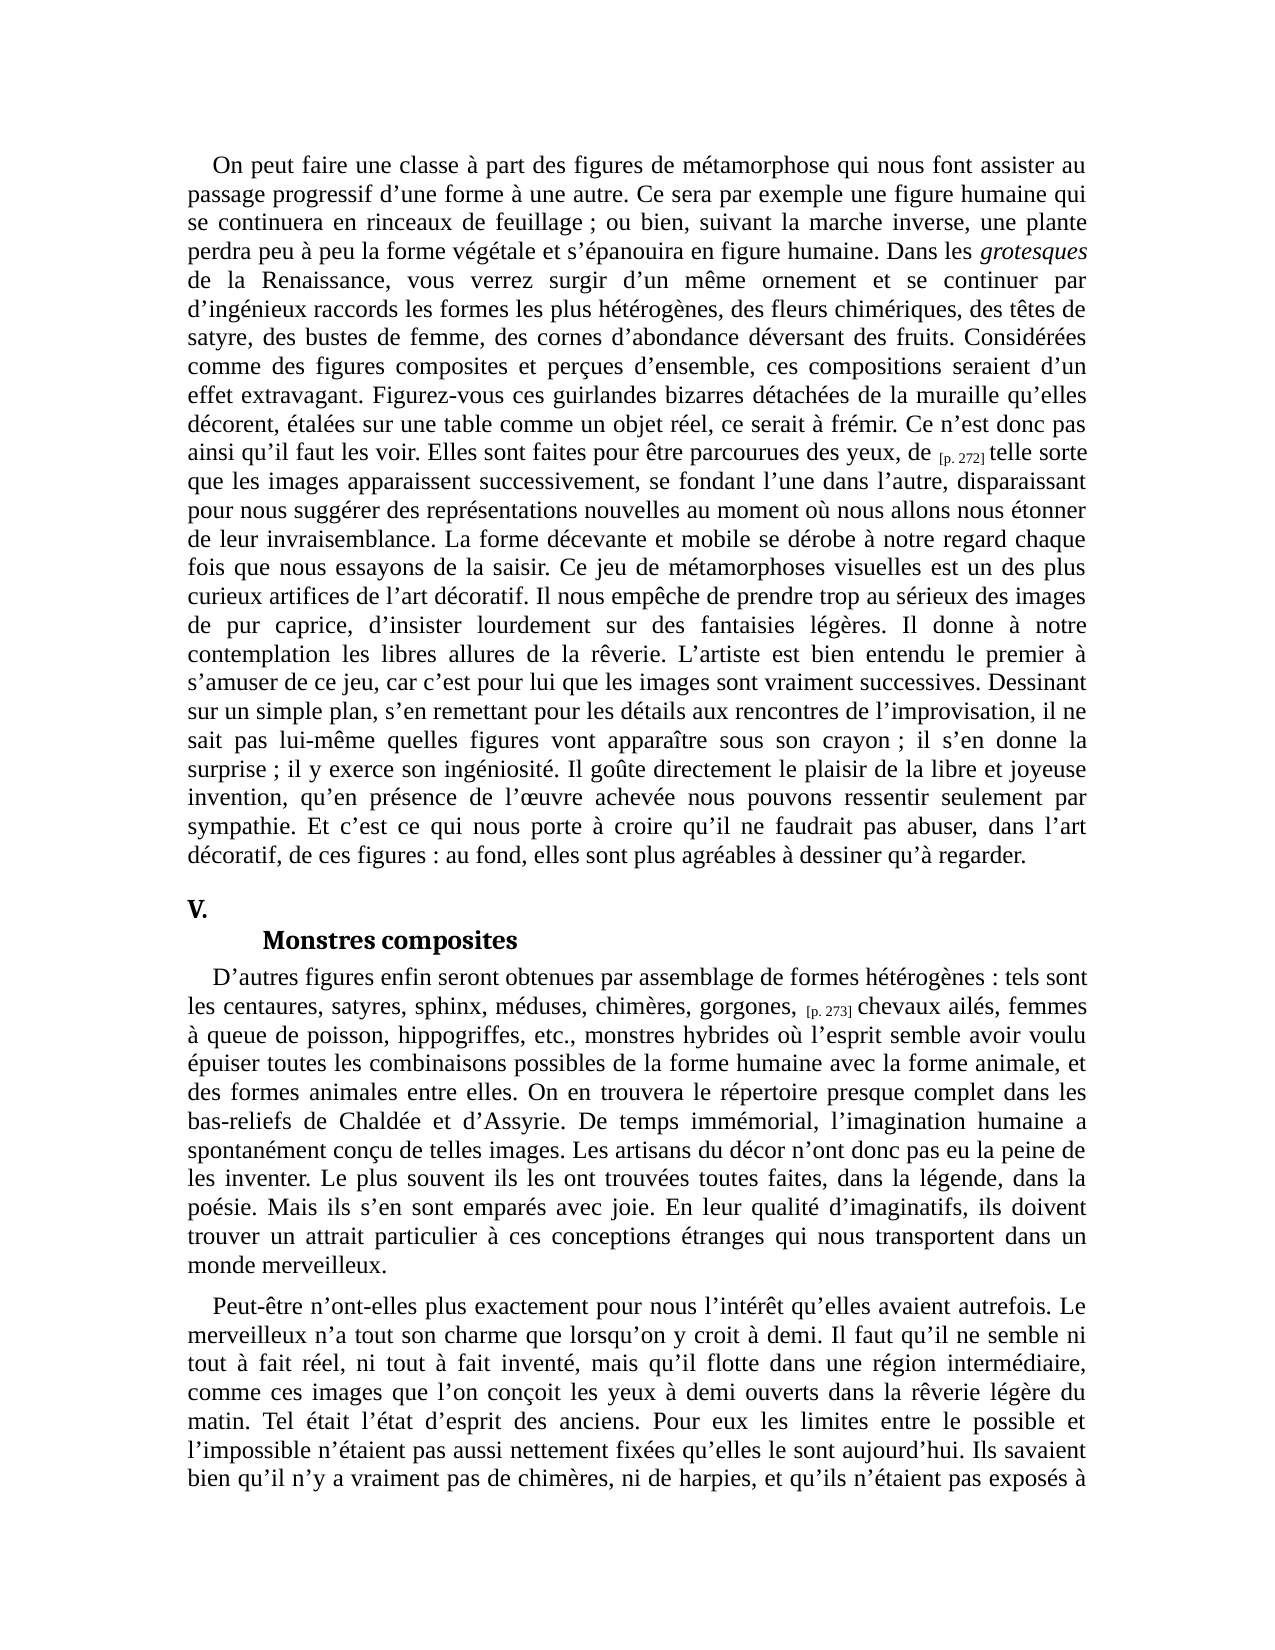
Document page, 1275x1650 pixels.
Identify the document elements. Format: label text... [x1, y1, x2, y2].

text Peut-être n’ont-elles plus exactement pour nous l’intérêt qu’elles avaient autrefois. Le merveilleux n’a tout son charme que lorsqu’on y croit à demi. Il faut qu’il ne semble ni tout à fait réel, ni tout à fait inventé, mais qu’il flotte dans une région intermédiaire, comme ces images que l’on conçoit les yeux à demi ouverts dans la rêverie légère du matin. Tel était l’état d’esprit des anciens. Pour eux les limites entre le possible et l’impossible n’étaient pas aussi nettement fixées qu’elles le sont aujourd’hui. Ils savaient bien qu’il n’y a vraiment pas de chimères, ni de harpies, et qu’ils n’étaient pas exposés à [187, 1291, 1087, 1492]
text On peut faire une classe à part des figures de métamorphose qui nous font assister au passage progressif d’une forme à une autre. Ce sera par exemple une figure humaine qui se continuera en rinceaux de feuillage ; ou bien, suivant la marche inverse, une plante perdra peu à peu la forme végétale et s’épanouira en figure humaine. Dans les grotesques de la Renaissance, vous verrez surgir d’un même ornement et se continuer par d’ingénieux raccords les formes les plus hétérogènes, des fleurs chimériques, des têtes de satyre, des bustes de femme, des cornes d’abondance déversant des fruits. Considérées comme des figures composites et perçues d’ensemble, ces compositions seraient d’un effet extravagant. Figurez-vous ces guirlandes bizarres détachées de la muraille qu’elles décorent, étalées sur une table comme un objet réel, ce serait à frémir. Ce n’est donc pas ainsi qu’il faut les voir. Elles sont faites pour être parcourues des yeux, de [p. 272] telle sorte que les images apparaissent successivement, se fondant l’une dans l’autre, disparaissant pour nous suggérer des représentations nouvelles au moment où nous allons nous étonner de leur invraisemblance. La forme décevante et mobile se dérobe à notre regard chaque fois que nous essayons de la saisir. Ce jeu de métamorphoses visuelles est un des plus curieux artifices de l’art décoratif. Il nous empêche de prendre trop au sérieux des images de pur caprice, d’insister lourdement sur des fantaisies légères. Il donne à notre contemplation les libres allures de la rêverie. L’artiste est bien entendu le premier à s’amuser de ce jeu, car c’est pour lui que les images sont vraiment successives. Dessinant sur un simple plan, s’en remettant pour les détails aux rencontres de l’improvisation, il ne sait pas lui-même quelles figures vont apparaître sous son crayon ; il s’en donne la surprise ; il y exerce son ingéniosité. Il goûte directement le plaisir de la libre et joyeuse invention, qu’en présence de l’œuvre achevée nous pouvons ressentir seulement par sympathie. Et c’est ce qui nous porte à croire qu’il ne faudrait pas abuser, dans l’art décoratif, de ces figures : au fond, elles sont plus agréables à dessiner qu’à regarder. [187, 150, 1087, 869]
text D’autres figures enfin seront obtenues par assemblage de formes hétérogènes : tels sont les centaures, satyres, sphinx, méduses, chimères, gorgones, [p. 273] chevaux ailés, femmes à queue de poisson, hippogriffes, etc., monstres hybrides où l’esprit semble avoir voulu épuiser toutes les combinaisons possibles de la forme humaine avec la forme animale, et des formes animales entre elles. On en trouvera le répertoire presque complet dans les bas-reliefs de Chaldée et d’Assyrie. De temps immémorial, l’imagination humaine a spontanément conçu de telles images. Les artisans du décor n’ont donc pas eu la peine de les inventer. Le plus souvent ils les ont trouvées toutes faites, dans la légende, dans la poésie. Mais ils s’en sont emparés avec joie. En leur qualité d’imaginatifs, ils doivent trouver un attrait particulier à ces conceptions étranges qui nous transportent dans un monde merveilleux. [187, 962, 1087, 1278]
subtitle V. Monstres composites [187, 894, 1087, 956]
